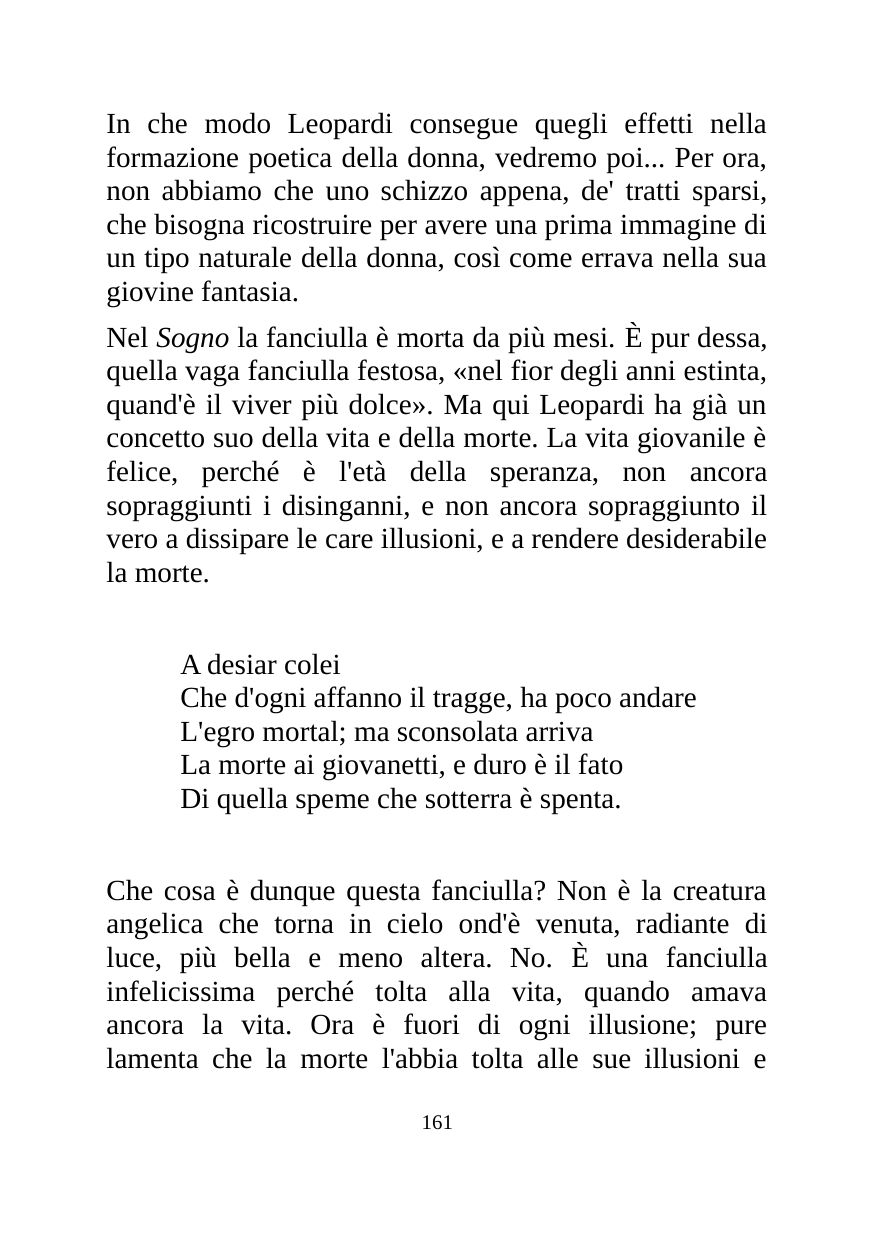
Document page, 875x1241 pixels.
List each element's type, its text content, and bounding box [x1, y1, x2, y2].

text In che modo Leopardi consegue quegli effetti nella formazione poetica della donna, vedremo poi... Per ora, non abbiamo che uno schizzo appena, de' tratti sparsi, che bisogna ricostruire per avere una prima immagine di un tipo naturale della donna, così come errava nella sua giovine fantasia. [106, 106, 768, 307]
text A desiar colei Che d'ogni affanno il tragge, ha poco andare L'egro mortal; ma sconsolata arriva La morte ai giovanetti, e duro è il fato Di quella speme che sotterra è spenta. [180, 647, 768, 814]
text Che cosa è dunque questa fanciulla? Non è la creatura angelica che torna in cielo ond'è venuta, radiante di luce, più bella e meno altera. No. È una fanciulla infelicissima perché tolta alla vita, quando amava ancora la vita. Ora è fuori di ogni illusione; pure lamenta che la morte l'abbia tolta alle sue illusioni e [106, 873, 768, 1074]
text Nel Sogno la fanciulla è morta da più mesi. È pur dessa, quella vaga fanciulla festosa, «nel fior degli anni estinta, quand'è il viver più dolce». Ma qui Leopardi ha già un concetto suo della vita e della morte. La vita giovanile è felice, perché è l'età della speranza, non ancora sopraggiunti i disinganni, e non ancora sopraggiunto il vero a dissipare le care illusioni, e a rendere desiderabile la morte. [106, 320, 768, 588]
